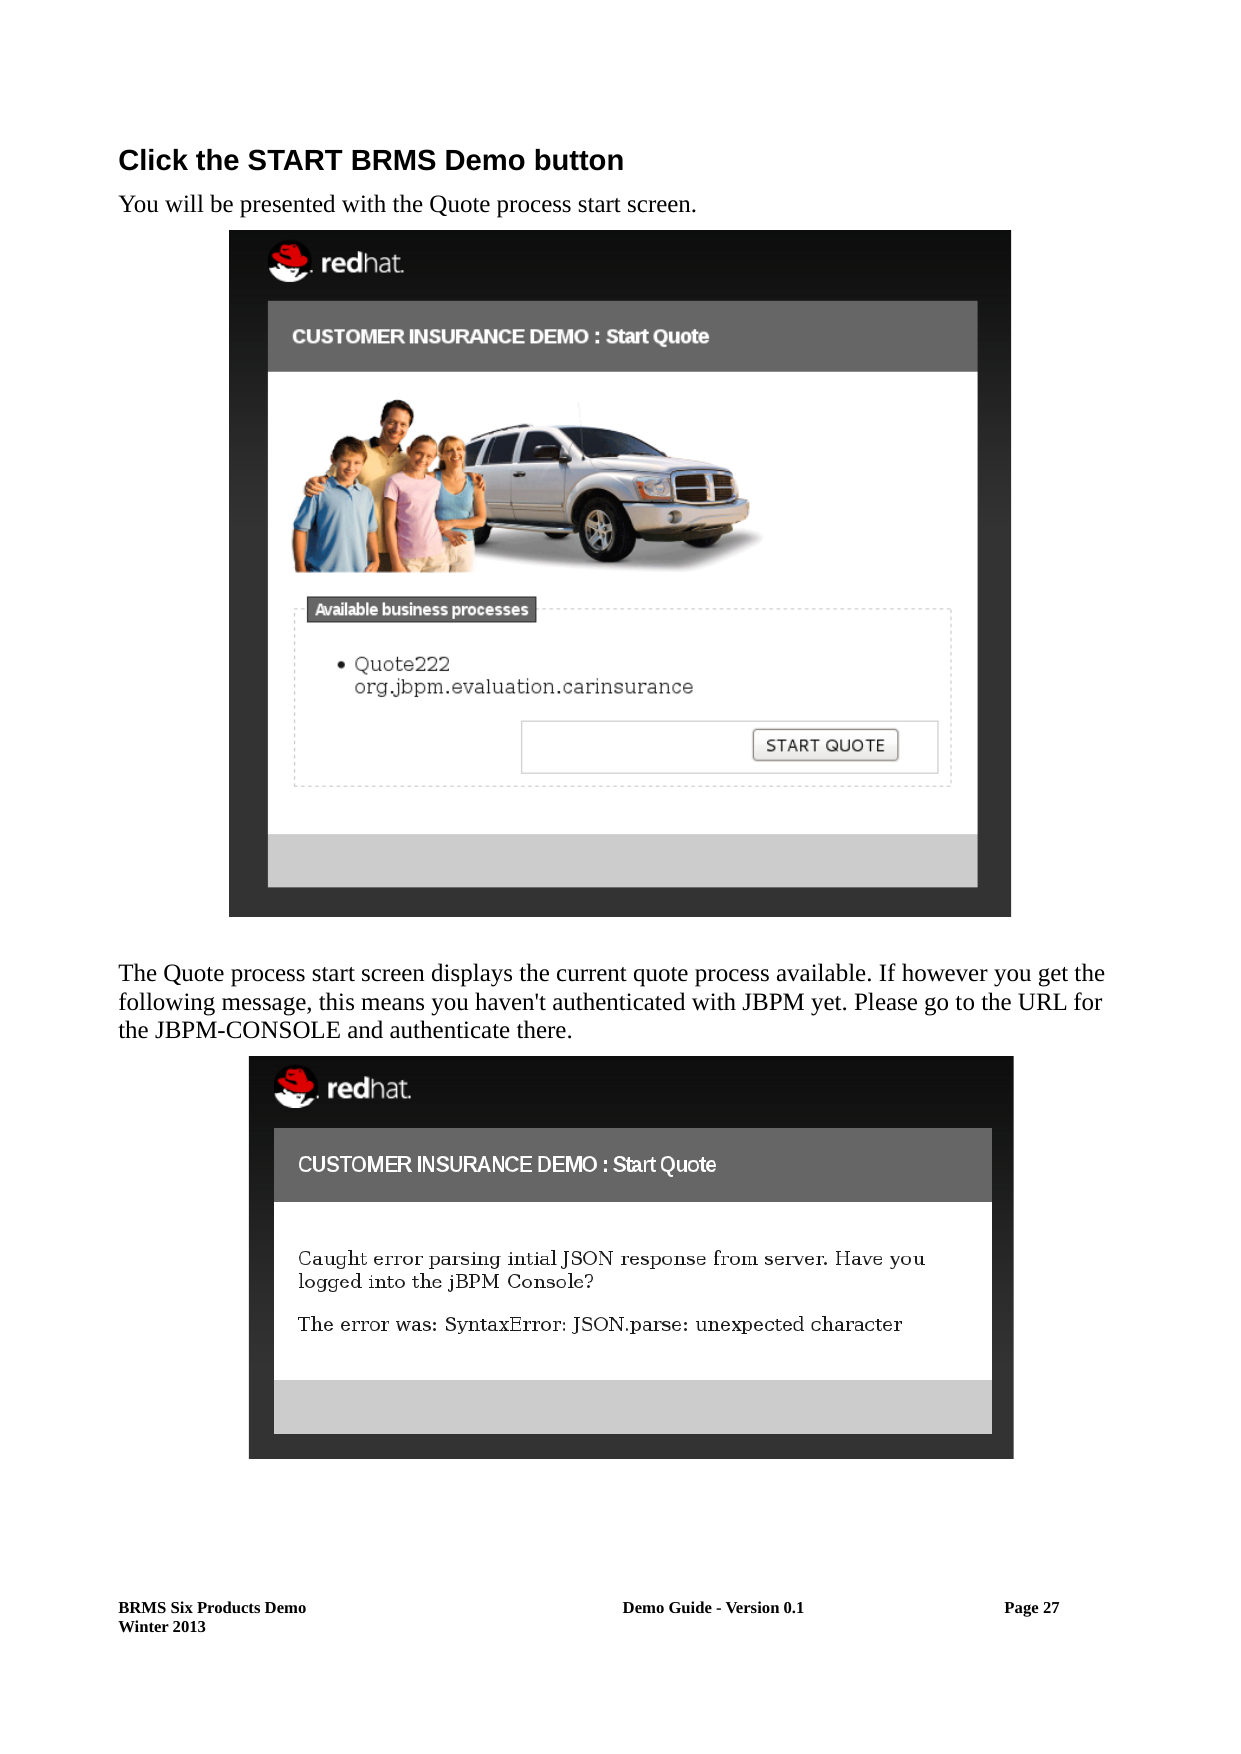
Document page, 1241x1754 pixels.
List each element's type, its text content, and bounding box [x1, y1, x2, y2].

subtitle Click the START BRMS Demo button [118, 143, 1122, 177]
picture [248, 1056, 1014, 1459]
picture [229, 230, 1012, 917]
text You will be presented with the Quote process start screen. [118, 189, 1122, 218]
text The Quote process start screen displays the current quote process available. If however you get the following message, this means you haven't authenticated with JBPM yet. Please go to the URL for the JBPM-CONSOLE and authenticate there. [118, 958, 1122, 1044]
